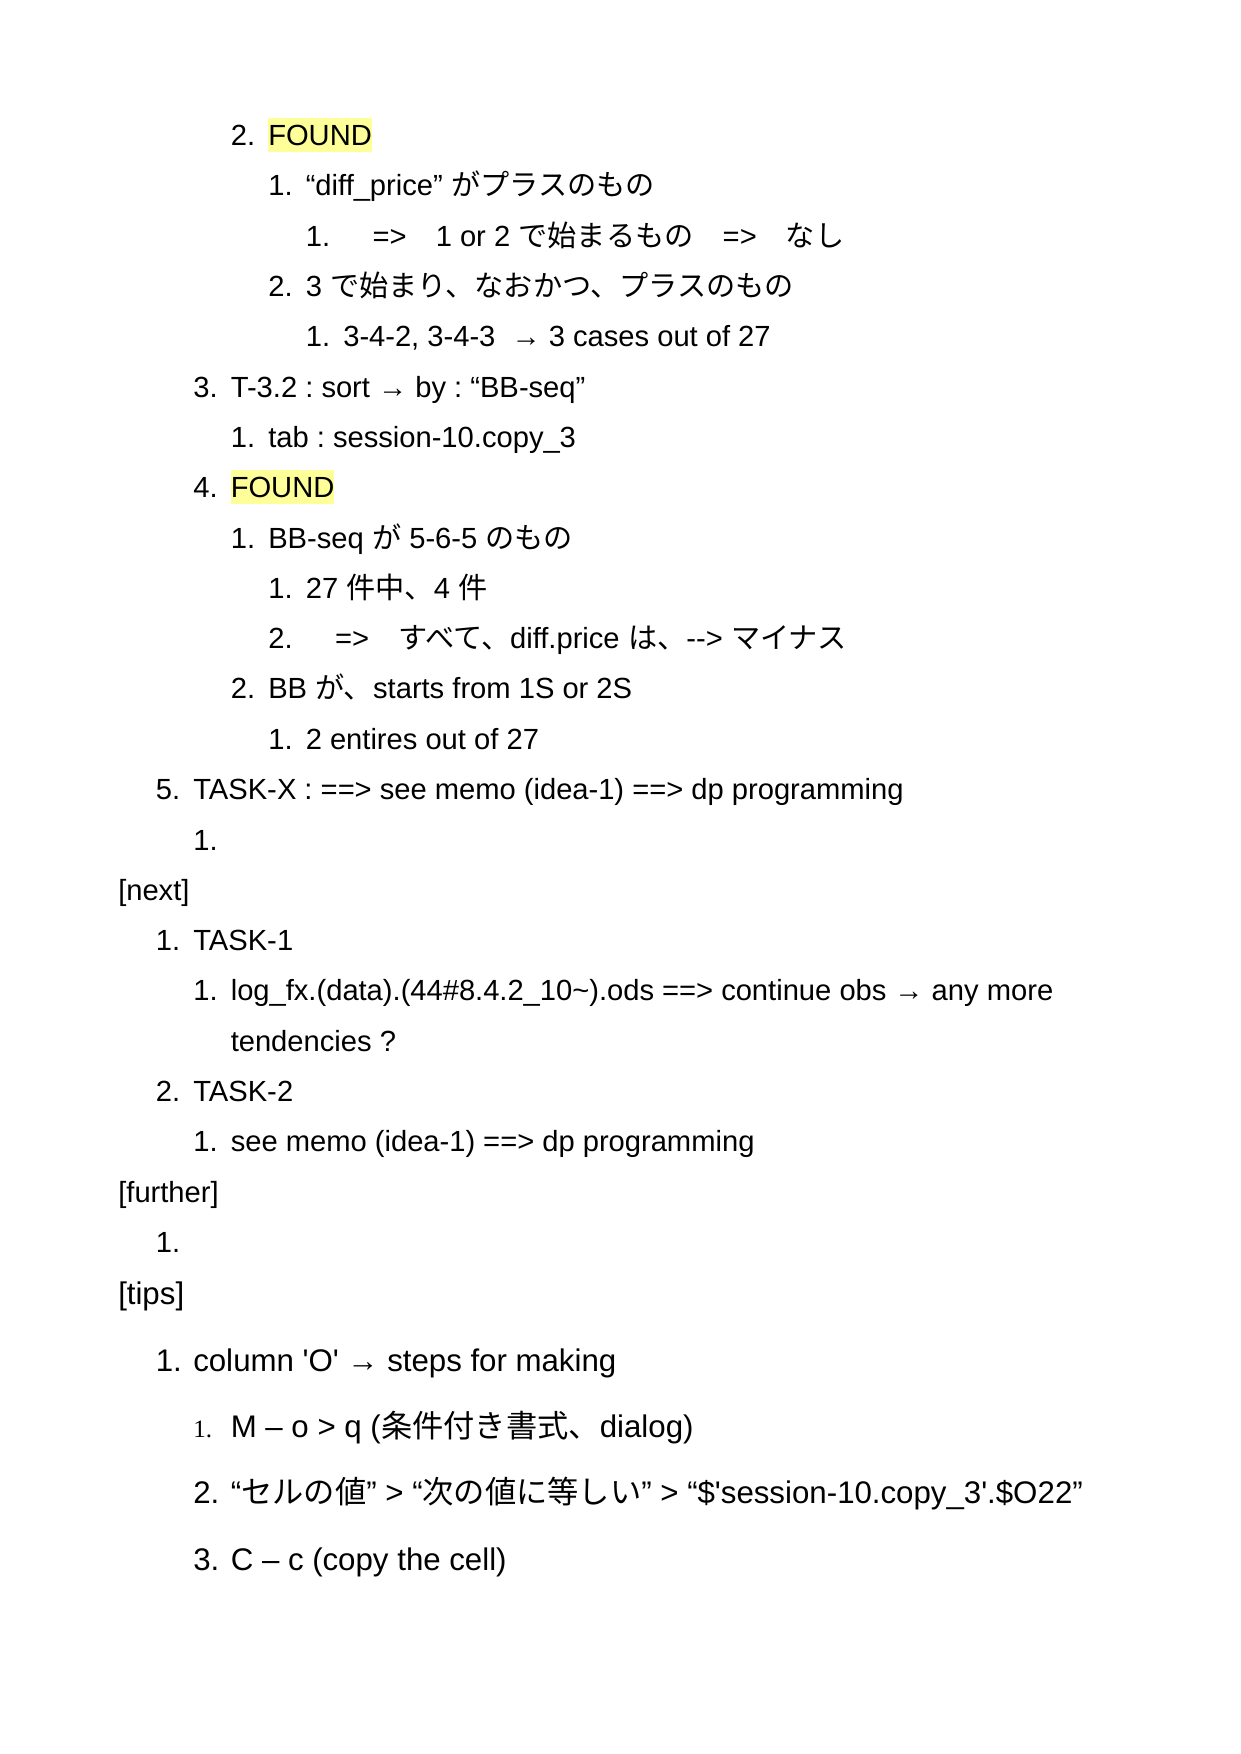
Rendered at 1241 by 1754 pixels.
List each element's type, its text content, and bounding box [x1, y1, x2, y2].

text [next] [118, 873, 1122, 906]
list M – o > q (条件付き書式、dialog) [193, 1408, 1122, 1444]
list “diff_price” がプラスのもの [268, 168, 1122, 202]
list 2 entires out of 27 [268, 722, 1122, 755]
list 3-4-2, 3-4-3 → 3 cases out of 27 [306, 319, 1122, 353]
list TASK-1 [156, 923, 1122, 957]
list 27 件中、4 件 [268, 571, 1122, 604]
text [tips] [118, 1275, 1122, 1311]
list BB-seq が 5-6-5 のもの [231, 521, 1122, 554]
list log_fx.(data).(44#8.4.2_10~).ods ==> continue obs → any more tendencies ? [193, 973, 1122, 1057]
list column 'O' → steps for making [156, 1342, 1122, 1378]
list FOUND [193, 470, 1122, 504]
list C – c (copy the cell) [193, 1541, 1122, 1577]
list see memo (idea-1) ==> dp programming [193, 1124, 1122, 1158]
list tab : session-10.copy_3 [231, 420, 1122, 453]
list FOUND [231, 118, 1122, 152]
list TASK-X : ==> see memo (idea-1) ==> dp programming [156, 772, 1122, 806]
list BB が、starts from 1S or 2S [231, 672, 1122, 705]
list 3 で始まり、なおかつ、プラスのもの [268, 269, 1122, 303]
list “セルの値” > “次の値に等しい” > “$'session-10.copy_3'.$O22” [193, 1474, 1122, 1510]
list TASK-2 [156, 1074, 1122, 1108]
list T-3.2 : sort → by : “BB-seq” [193, 370, 1122, 403]
list => すべて、diff.price は、--> マイナス [268, 621, 1122, 655]
text [further] [118, 1175, 1122, 1208]
list => 1 or 2 で始まるもの => なし [306, 219, 1122, 252]
